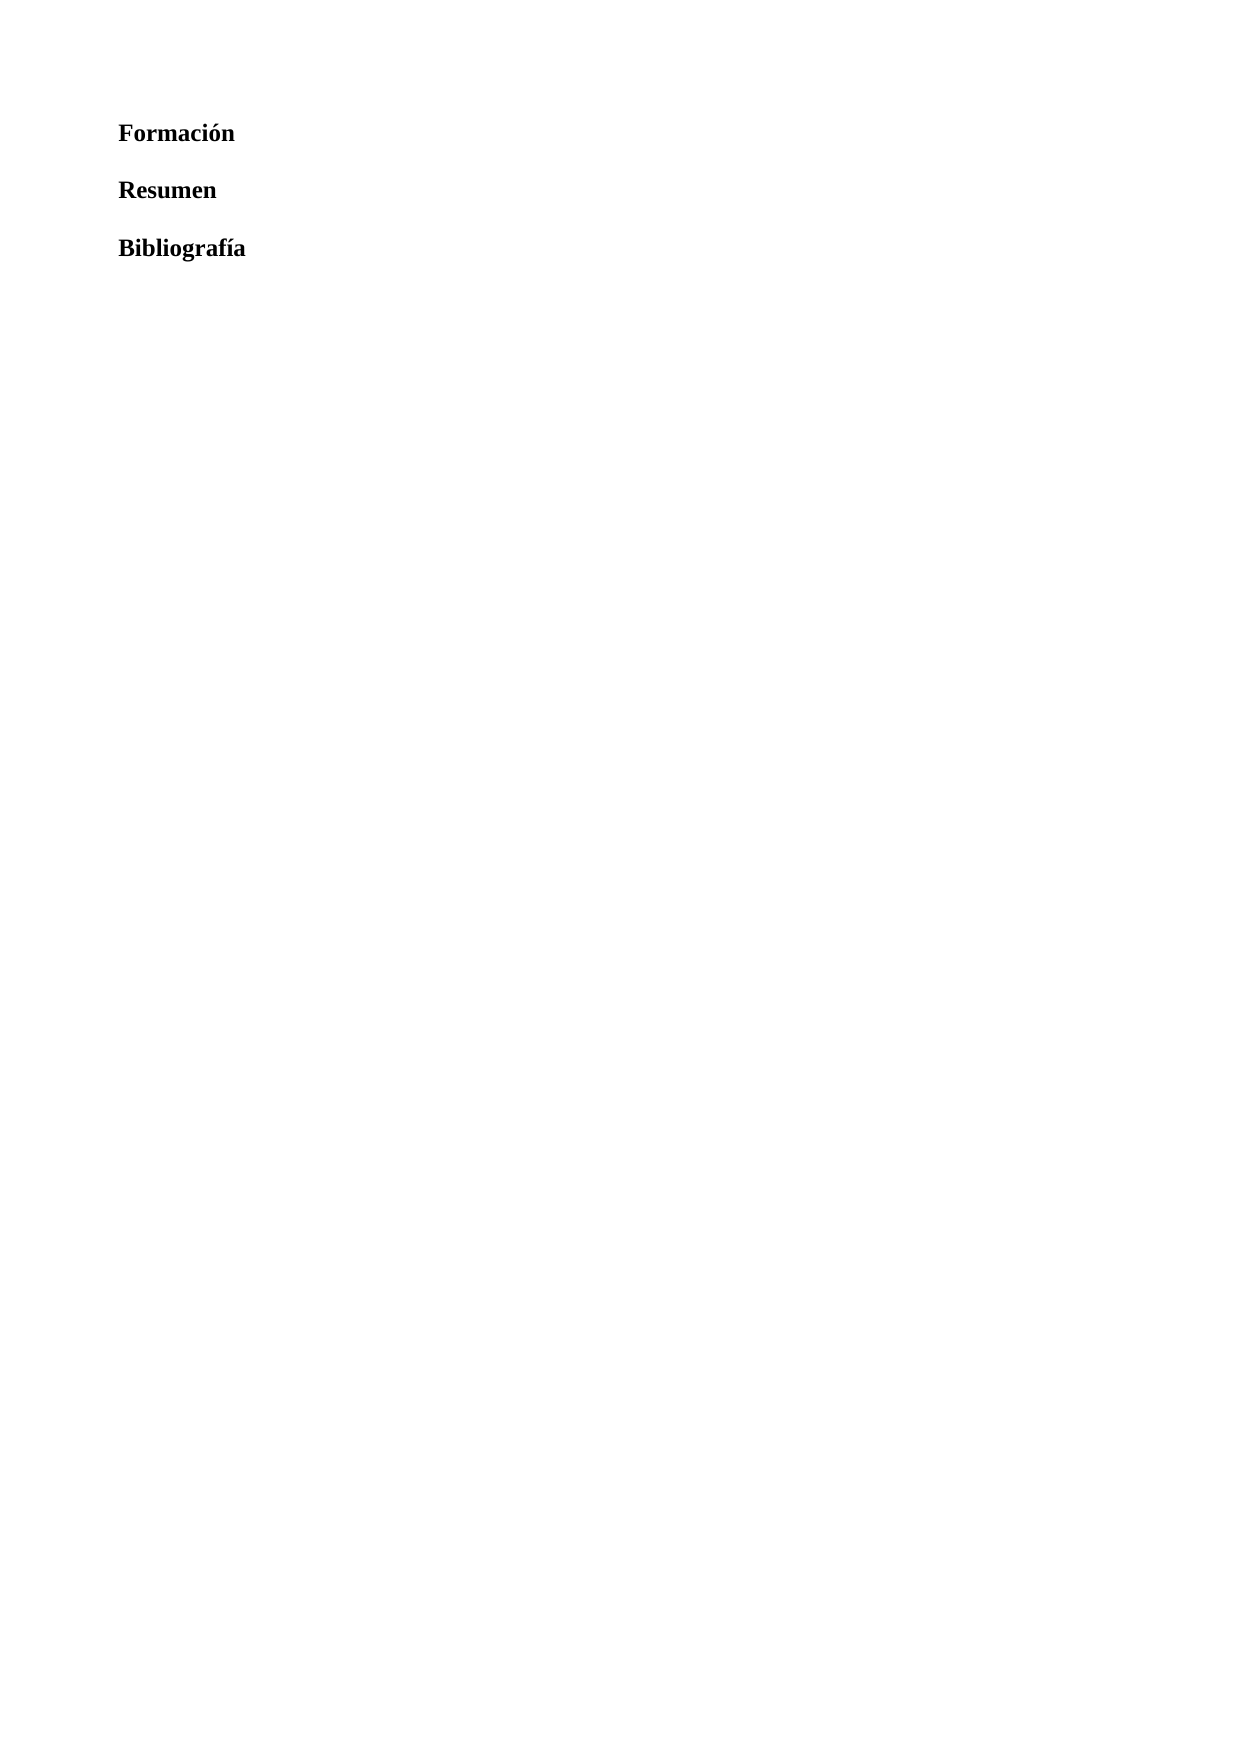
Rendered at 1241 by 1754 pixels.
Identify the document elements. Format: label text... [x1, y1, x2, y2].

text Resumen [118, 176, 1122, 204]
text Formación [118, 118, 1122, 147]
text Bibliografía [118, 233, 1122, 262]
